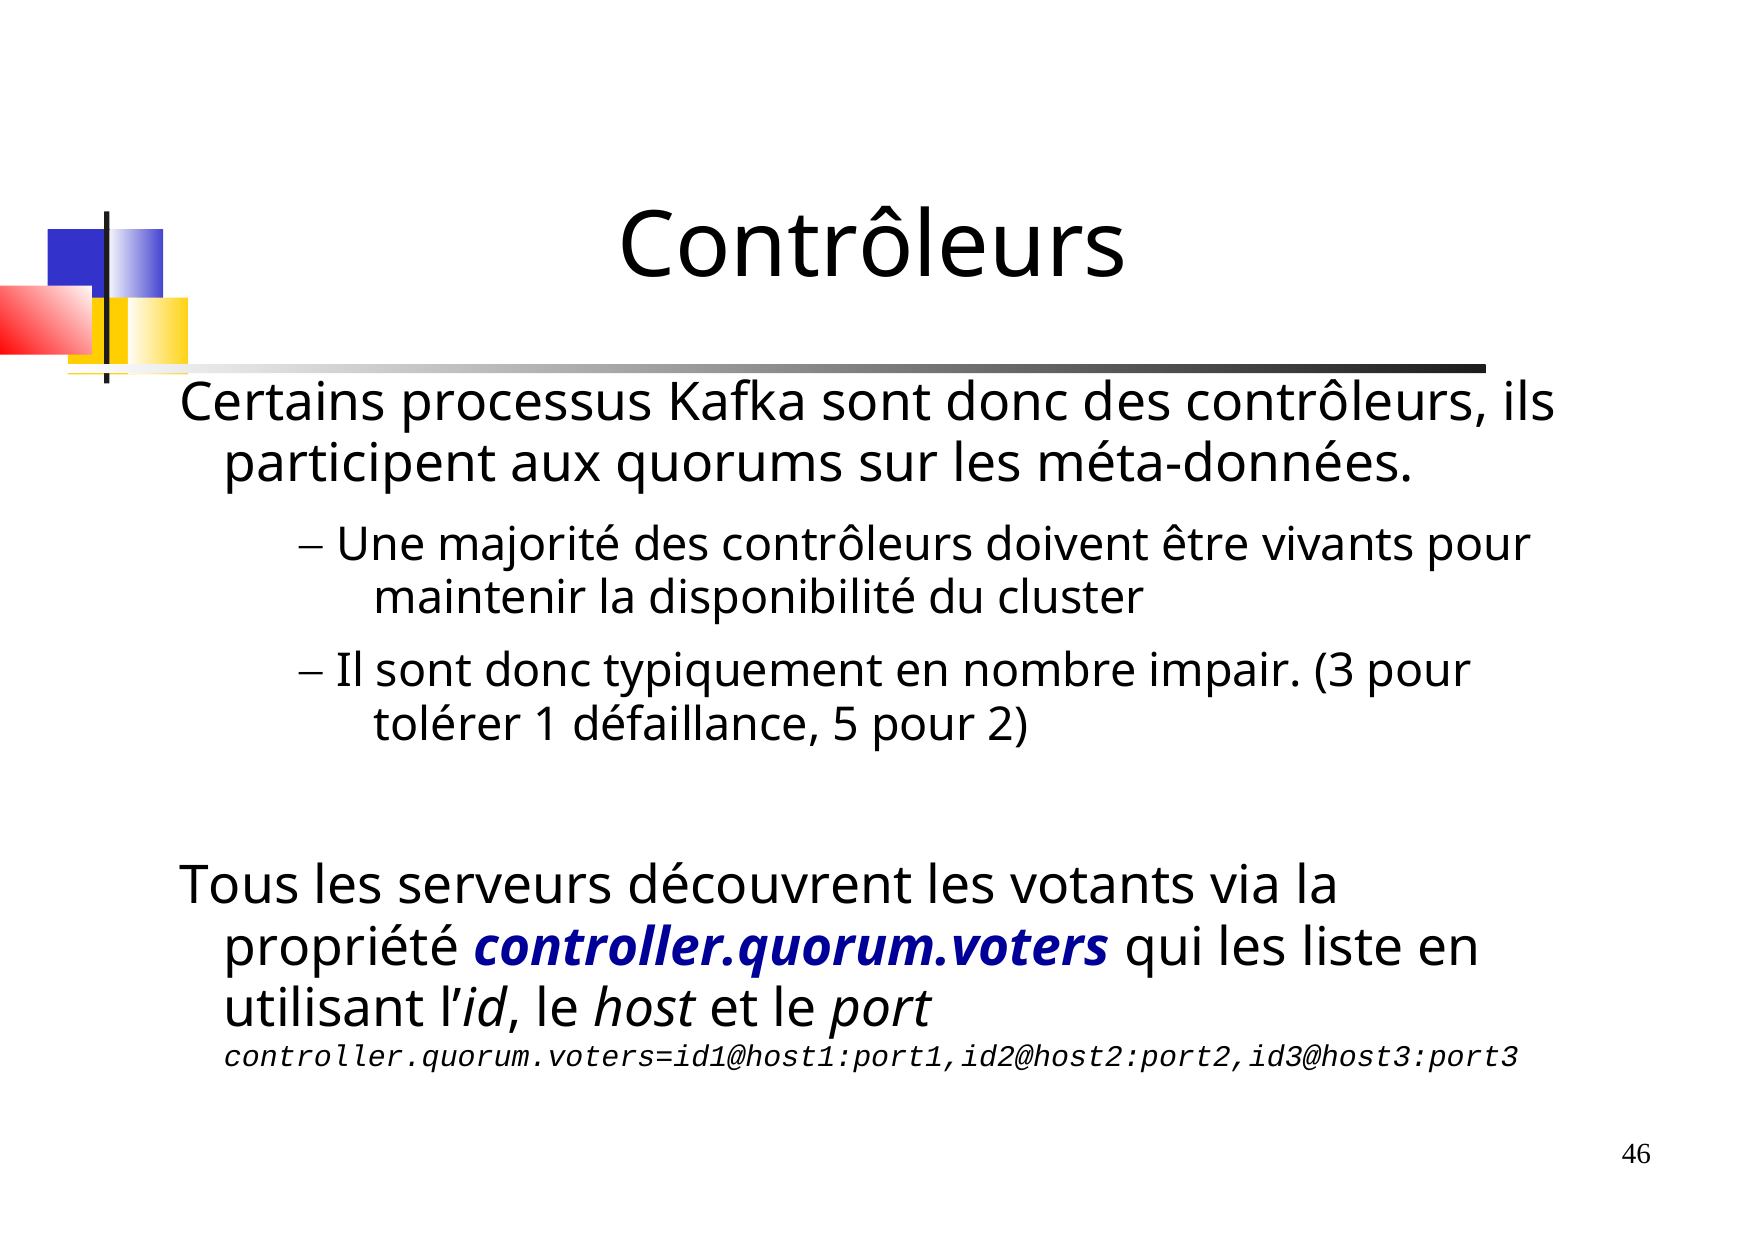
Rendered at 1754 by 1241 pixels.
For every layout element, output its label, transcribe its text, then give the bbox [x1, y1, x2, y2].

title Contrôleurs [179, 139, 1567, 351]
list Certains processus Kafka sont donc des contrôleurs, ils participent aux quorums sur les méta-données. Une majorité des contrôleurs doivent être vivants pour maintenir la disponibilité du cluster Il sont donc typiquement en nombre impair. (3 pour tolérer 1 défaillance, 5 pour 2) Tous les serveurs découvrent les votants via la propriété controller.quorum.voters qui les liste en utilisant l’id, le host et le port controller.quorum.voters=id1@host1:port1,id2@host2:port2,id3@host3:port3 [179, 371, 1567, 1091]
